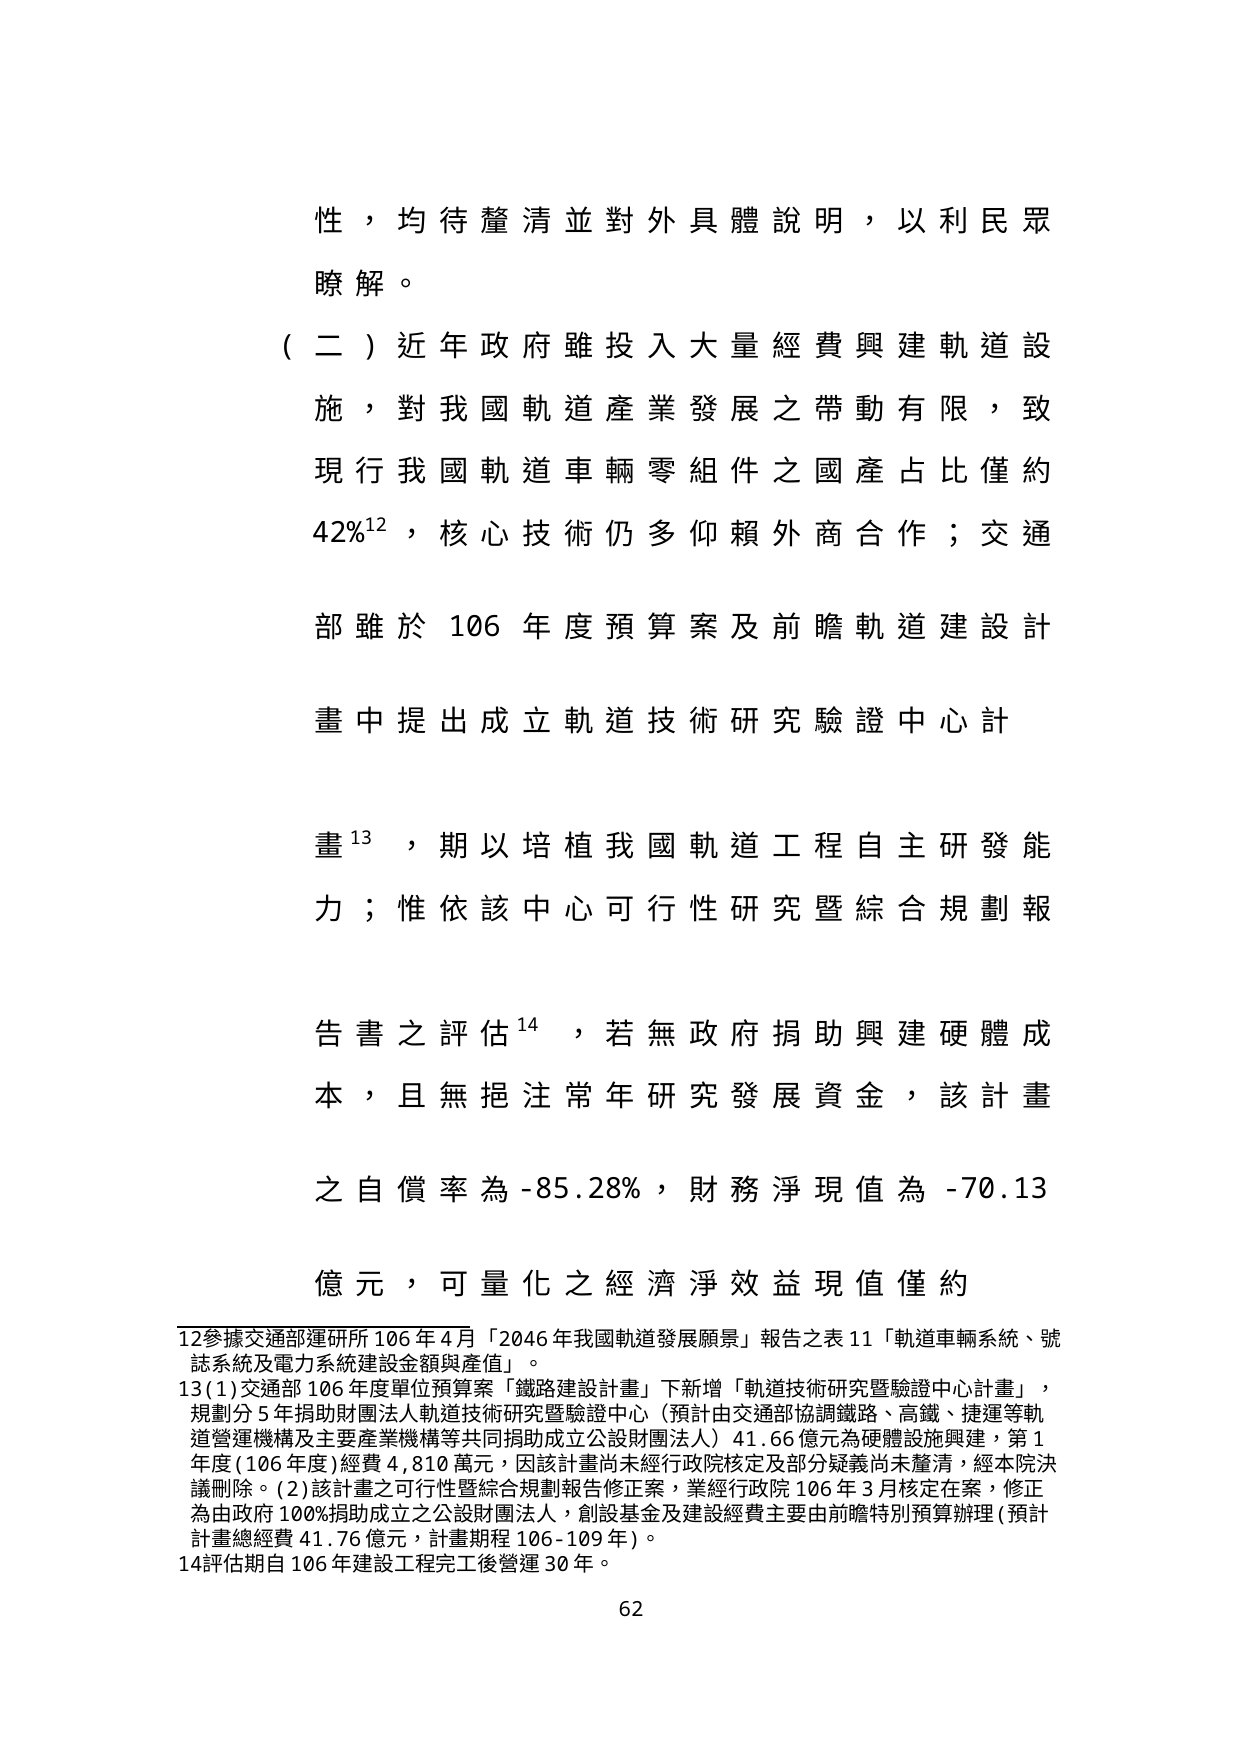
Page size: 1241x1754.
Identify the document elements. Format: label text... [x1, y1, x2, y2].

text 性，均待釐清並對外具體說明，以利民眾瞭解。 [242, 177, 1058, 302]
text (二)近年政府雖投入大量經費興建軌道設施，對我國軌道產業發展之帶動有限，致現行我國軌道車輛零組件之國產占比僅約42%，核心技術仍多仰賴外商合作；交通部雖於106年度預算案及前瞻軌道建設計畫中提出成立軌道技術研究驗證中心計畫，期以培植我國軌道工程自主研發能力；惟依該中心可行性研究暨綜合規劃報告書之評估，若無政府捐助興建硬體成本，且無挹注常年研究發展資金，該計畫之自償率為-85.28%，財務淨現值為-70.13億元，可量化之經濟淨效益現值僅約 [242, 302, 1058, 1302]
text 參據交通部運研所106年4月「2046年我國軌道發展願景」報告之表11「軌道車輛系統、號誌系統及電力系統建設金額與產值」。 [177, 1327, 1063, 1377]
text 評估期自106年建設工程完工後營運30年。 [177, 1552, 1063, 1577]
text (1)交通部106年度單位預算案「鐵路建設計畫」下新增「軌道技術研究暨驗證中心計畫」，規劃分5年捐助財團法人軌道技術研究暨驗證中心（預計由交通部協調鐵路、高鐵、捷運等軌道營運機構及主要產業機構等共同捐助成立公設財團法人）41.66億元為硬體設施興建，第1年度(106年度)經費4,810萬元，因該計畫尚未經行政院核定及部分疑義尚未釐清，經本院決議刪除。(2)該計畫之可行性暨綜合規劃報告修正案，業經行政院106年3月核定在案，修正為由政府100%捐助成立之公設財團法人，創設基金及建設經費主要由前瞻特別預算辦理(預計計畫總經費41.76億元，計畫期程106-109年)。 [177, 1377, 1063, 1552]
